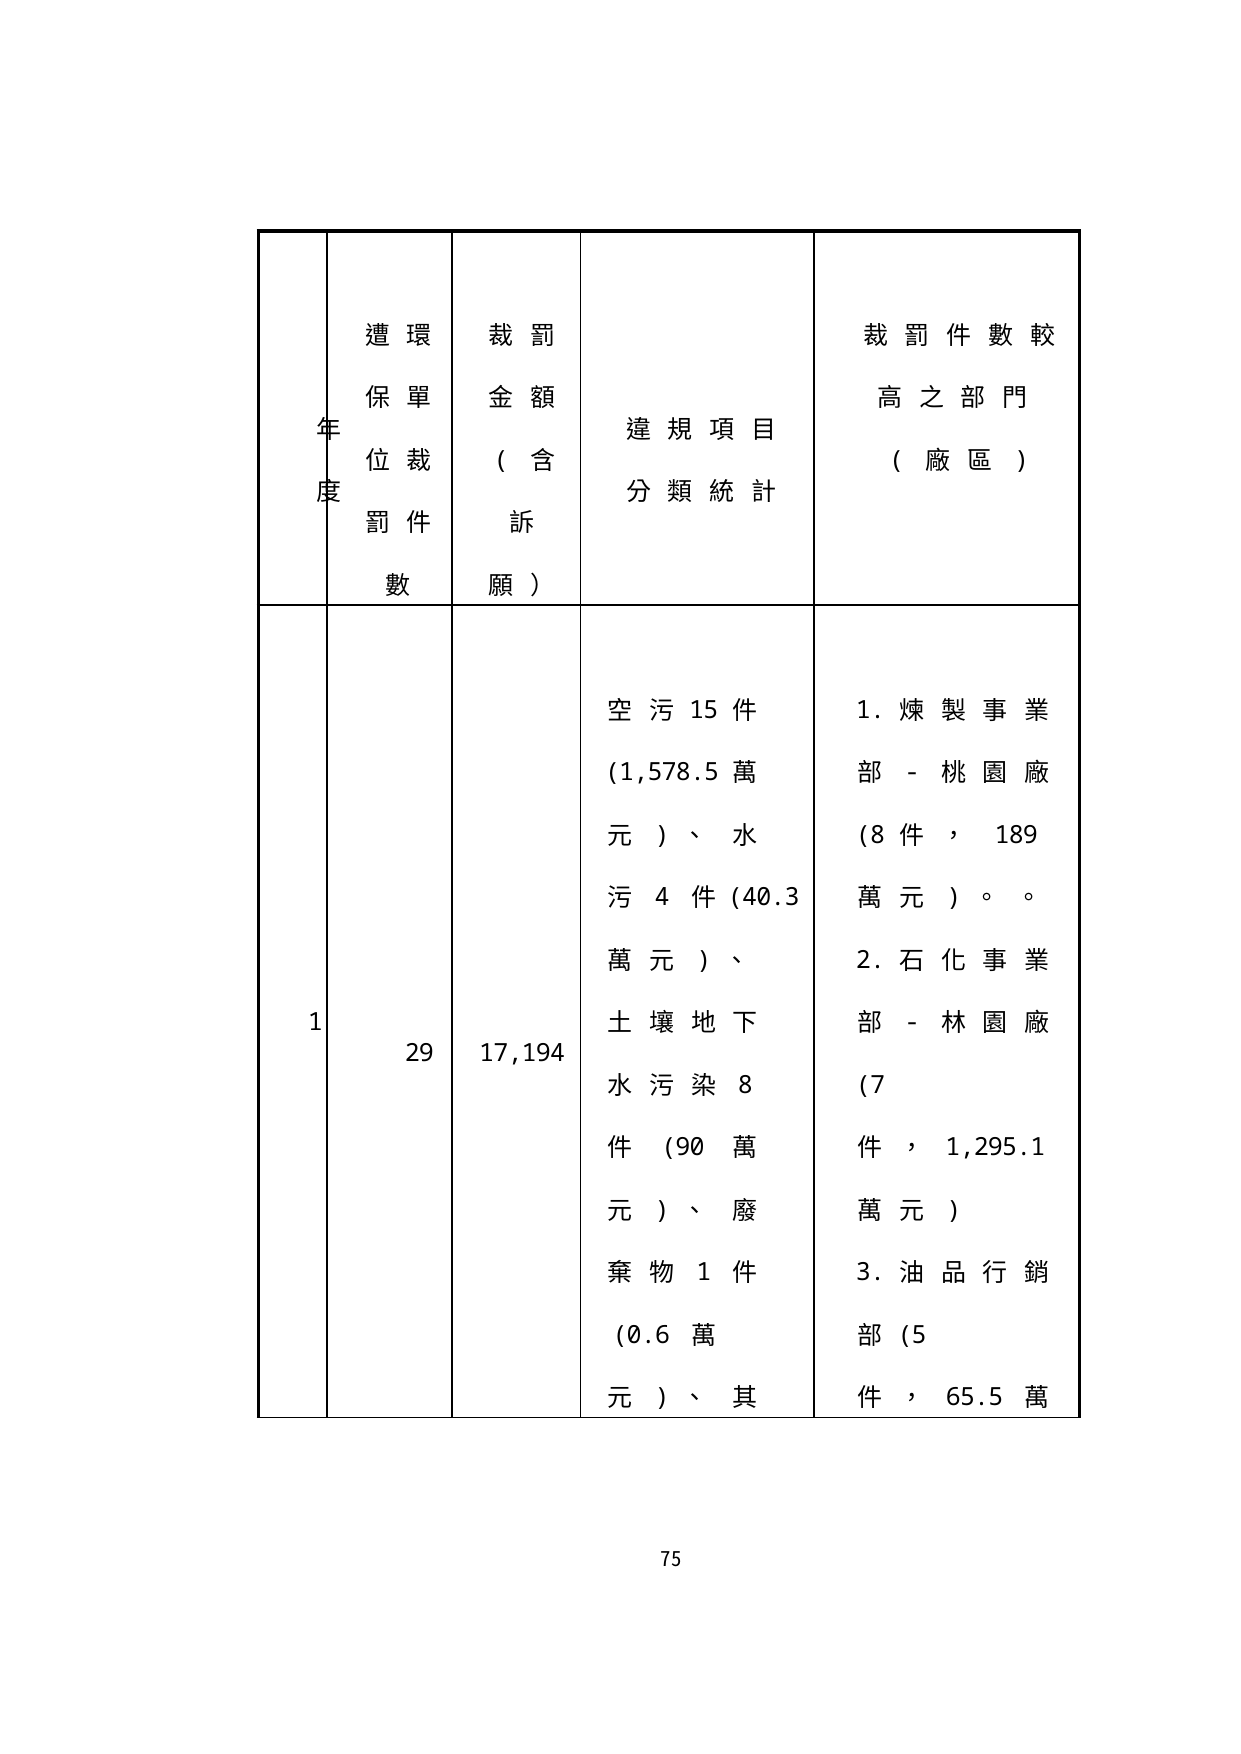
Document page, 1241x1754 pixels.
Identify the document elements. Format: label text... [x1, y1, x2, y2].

table_cell 1.煉製事業部-桃園廠(8件，189萬元)。。 2.石化事業部-林園廠(7件，1,295.1萬元) 3.油品行銷部(5件，65.5萬 [815, 606, 1078, 1417]
table_cell 17,194 [453, 606, 580, 1417]
table_header 年度 [260, 233, 326, 604]
table_cell 29 [328, 606, 451, 1417]
table_header 違規項目分類統計 [581, 233, 813, 604]
table_header 遭環保單位裁罰件數 [328, 233, 451, 604]
table_header 裁罰件數較高之部門(廠區) [815, 233, 1078, 604]
table_cell 109 [260, 606, 326, 1417]
table_header 裁罰金額 (含訴願） [453, 233, 580, 604]
table_cell 空污15件(1,578.5萬元)、水污4件(40.3萬元)、土壤地下水污染8件(90萬元)、廢棄物1件(0.6萬元)、其 [581, 606, 813, 1417]
